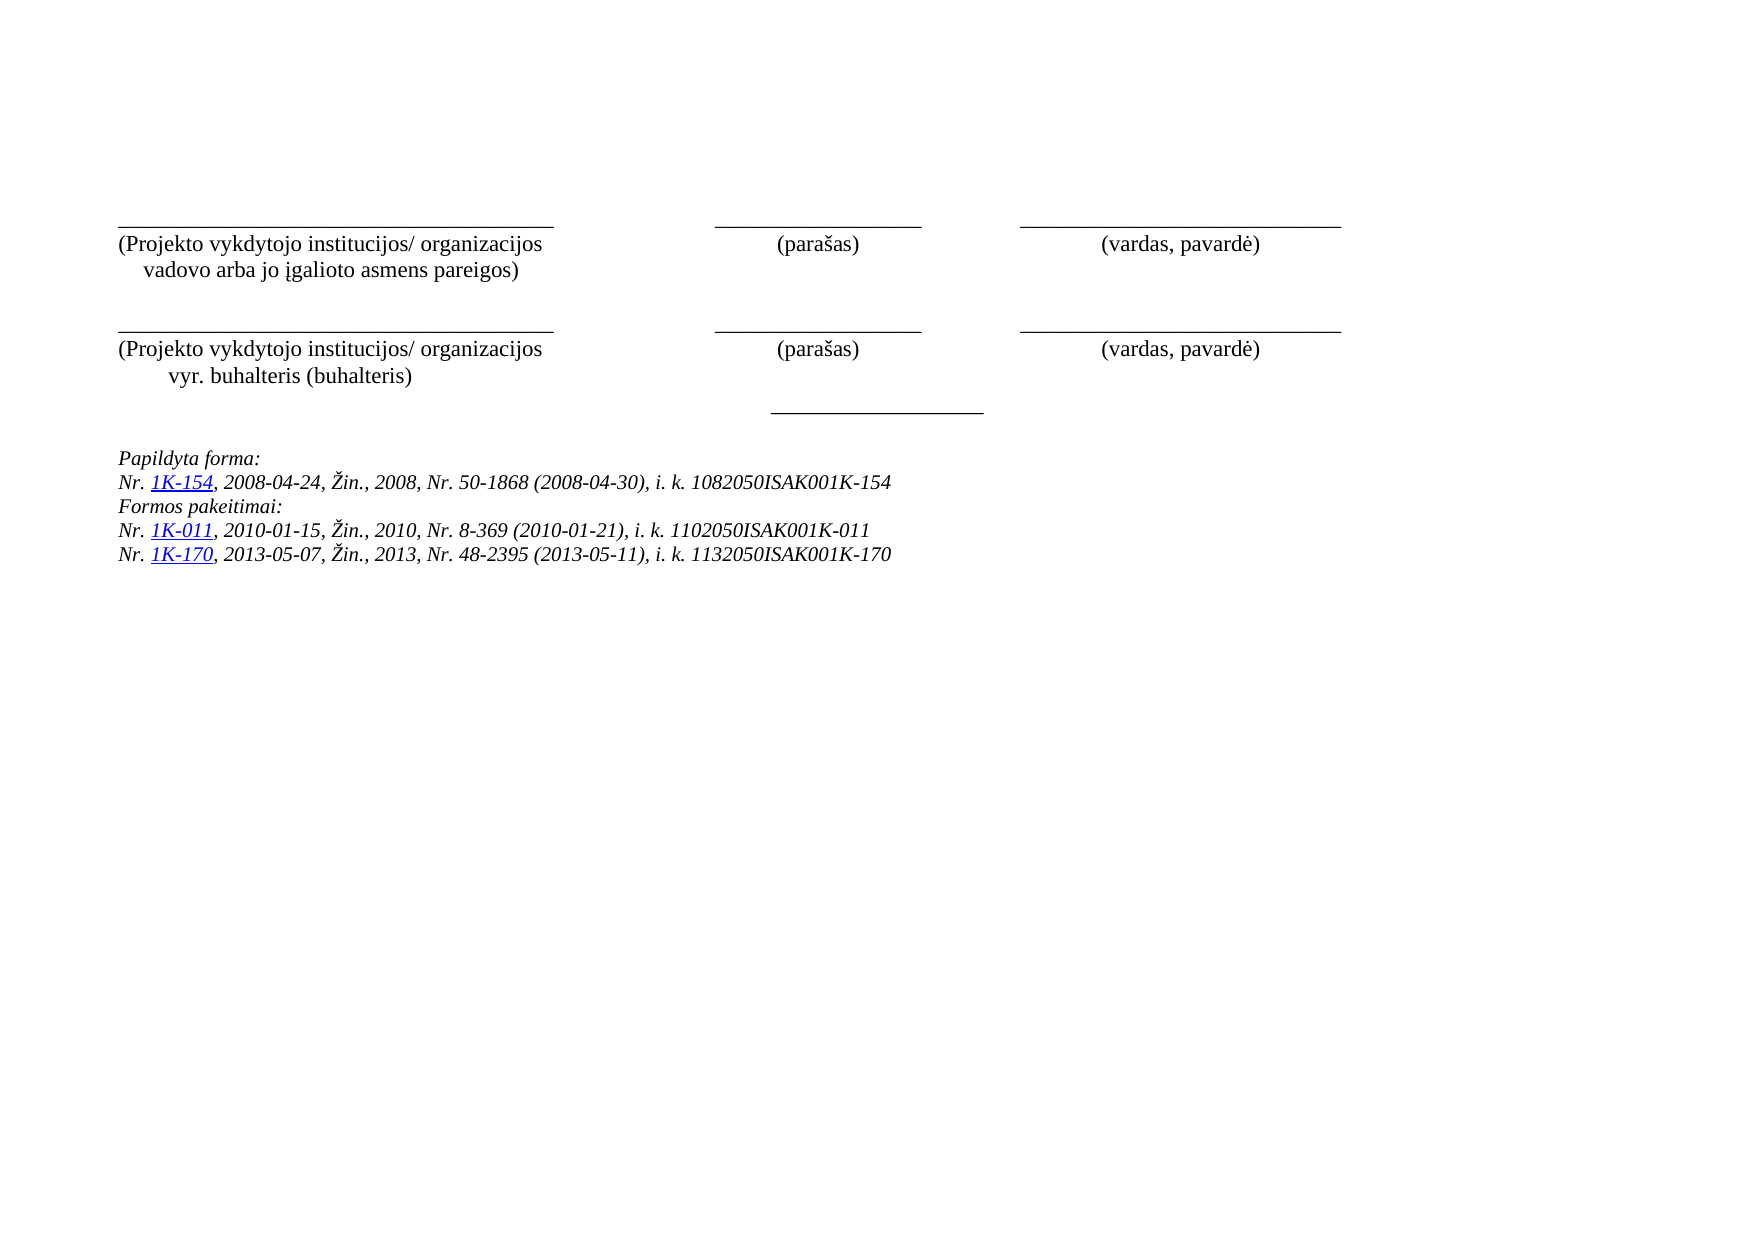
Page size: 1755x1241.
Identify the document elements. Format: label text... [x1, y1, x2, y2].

text Papildyta forma: [118, 446, 1636, 469]
text (Projekto vykdytojo institucijos/ organizacijos (parašas) (vardas, pavardė) [118, 230, 1636, 256]
text Nr. 1K-011, 2010-01-15, Žin., 2010, Nr. 8-369 (2010-01-21), i. k. 1102050ISAK001K-011 [118, 518, 1636, 542]
text Nr. 1K-154, 2008-04-24, Žin., 2008, Nr. 50-1868 (2008-04-30), i. k. 1082050ISAK001K-154 [118, 469, 1636, 494]
text ______________________________________ __________________ ____________________________ [118, 203, 1636, 230]
text vyr. buhalteris (buhalteris) [168, 362, 1636, 388]
text vadovo arba jo įgalioto asmens pareigos) [143, 256, 1636, 283]
text _________________ [118, 388, 1636, 417]
text ______________________________________ __________________ ____________________________ [118, 309, 1636, 335]
text Formos pakeitimai: [118, 494, 1636, 518]
text (Projekto vykdytojo institucijos/ organizacijos (parašas) (vardas, pavardė) [118, 335, 1636, 362]
text Nr. 1K-170, 2013-05-07, Žin., 2013, Nr. 48-2395 (2013-05-11), i. k. 1132050ISAK001K-170 [118, 542, 1636, 566]
